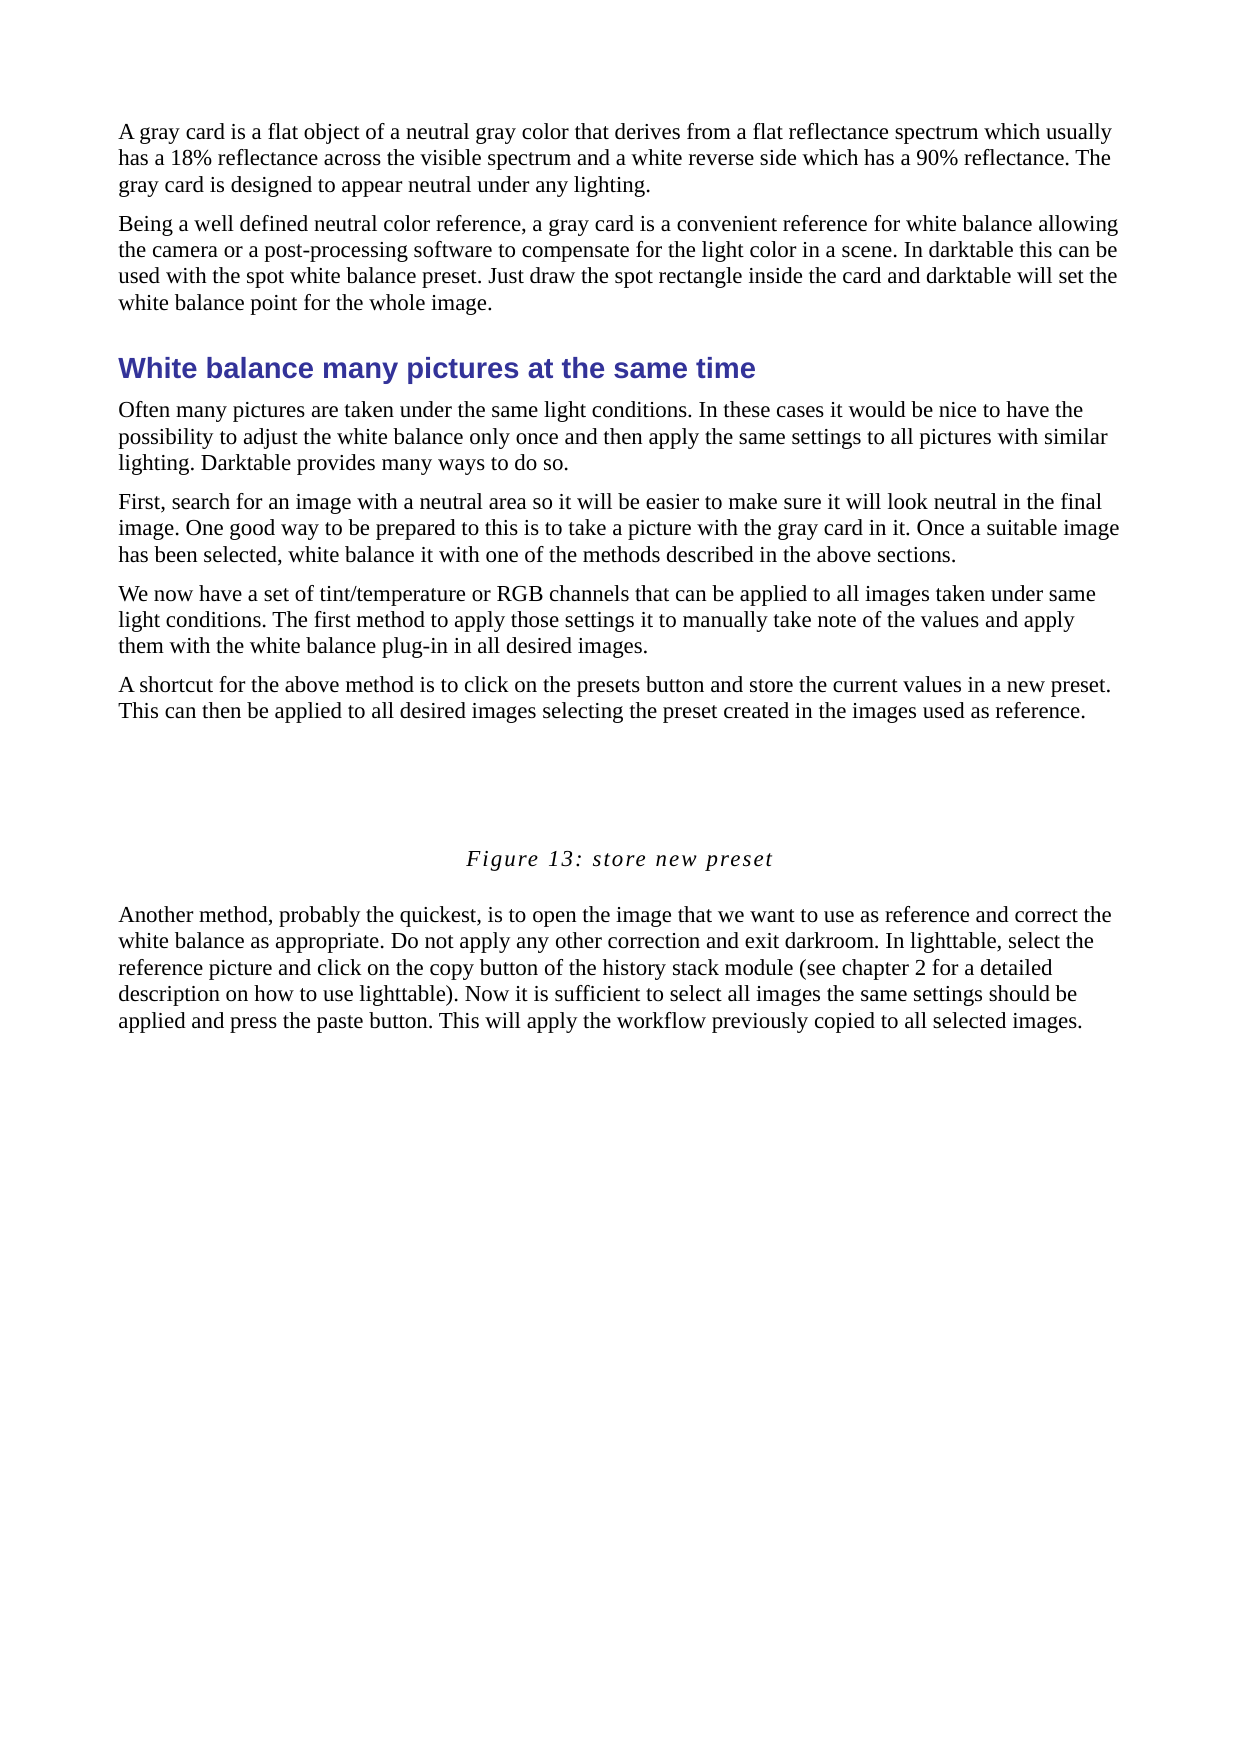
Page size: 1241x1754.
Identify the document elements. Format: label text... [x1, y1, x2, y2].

subtitle White balance many pictures at the same time [118, 351, 1122, 385]
text Often many pictures are taken under the same light conditions. In these cases it would be nice to have the possibility to adjust the white balance only once and then apply the same settings to all pictures with similar lighting. Darktable provides many ways to do so. [118, 397, 1122, 476]
text A shortcut for the above method is to click on the presets button and store the current values in a new preset. This can then be applied to all desired images selecting the preset created in the images used as reference. [118, 671, 1122, 724]
text We now have a set of tint/temperature or RGB channels that can be applied to all images taken under same light conditions. The first method to apply those settings it to manually take note of the values and apply them with the white balance plug-in in all desired images. [118, 580, 1122, 659]
text A gray card is a flat object of a neutral gray color that derives from a flat reflectance spectrum which usually has a 18% reflectance across the visible spectrum and a white reverse side which has a 90% reflectance. The gray card is designed to appear neutral under any lighting. [118, 118, 1122, 197]
text First, search for an image with a neutral area so it will be easier to make sure it will look neutral in the final image. One good way to be prepared to this is to take a picture with the gray card in it. Once a suitable image has been selected, white balance it with one of the methods described in the above sections. [118, 488, 1122, 567]
text Figure 13: store new preset [397, 748, 843, 872]
text Being a well defined neutral color reference, a gray card is a convenient reference for white balance allowing the camera or a post-processing software to compensate for the light color in a scene. In darktable this can be used with the spot white balance preset. Just draw the spot rectangle inside the card and darktable will set the white balance point for the whole image. [118, 210, 1122, 315]
text Another method, probably the quickest, is to open the image that we want to use as reference and correct the white balance as appropriate. Do not apply any other correction and exit darkroom. In lighttable, select the reference picture and click on the copy button of the history stack module (see chapter 2 for a detailed description on how to use lighttable). Now it is sufficient to select all images the same settings should be applied and press the paste button. This will apply the workflow previously copied to all selected images. [118, 736, 1122, 1033]
